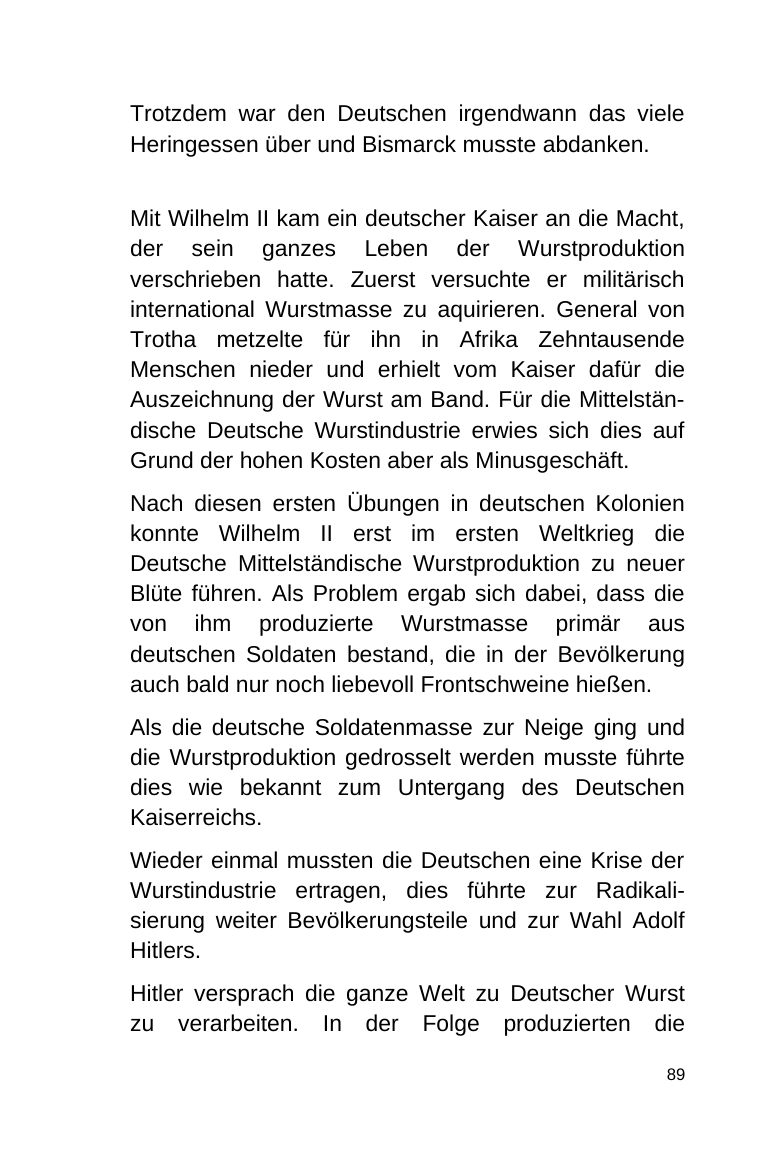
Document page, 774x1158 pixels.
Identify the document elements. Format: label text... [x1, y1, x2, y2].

text Nach diesen ersten Übungen in deutschen Kolonien konnte Wilhelm II erst im ersten Weltkrieg die Deutsche Mittelständische Wurstproduktion zu neuer Blüte führen. Als Problem ergab sich dabei, dass die von ihm produzierte Wurstmasse primär aus deutschen Soldaten bestand, die in der Bevölkerung auch bald nur noch liebevoll Frontschweine hießen. [130, 489, 685, 697]
text Wieder einmal mussten die Deutschen eine Krise der Wurstindustrie ertragen, dies führte zur Radikali-sierung weiter Bevölkerungsteile und zur Wahl Adolf Hitlers. [130, 847, 685, 964]
text Trotzdem war den Deutschen irgendwann das viele Heringessen über und Bismarck musste abdanken. [130, 100, 685, 157]
text Hitler versprach die ganze Welt zu Deutscher Wurst zu verarbeiten. In der Folge produzierten die [130, 980, 685, 1037]
text Als die deutsche Soldatenmasse zur Neige ging und die Wurstproduktion gedrosselt werden musste führte dies wie bekannt zum Untergang des Deutschen Kaiserreichs. [130, 713, 685, 830]
text Mit Wilhelm II kam ein deutscher Kaiser an die Macht, der sein ganzes Leben der Wurstproduktion verschrieben hatte. Zuerst versuchte er militärisch international Wurstmasse zu aquirieren. General von Trotha metzelte für ihn in Afrika Zehntausende Menschen nieder und erhielt vom Kaiser dafür die Auszeichnung der Wurst am Band. Für die Mittelstän-dische Deutsche Wurstindustrie erwies sich dies auf Grund der hohen Kosten aber als Minusgeschäft. [130, 205, 685, 473]
